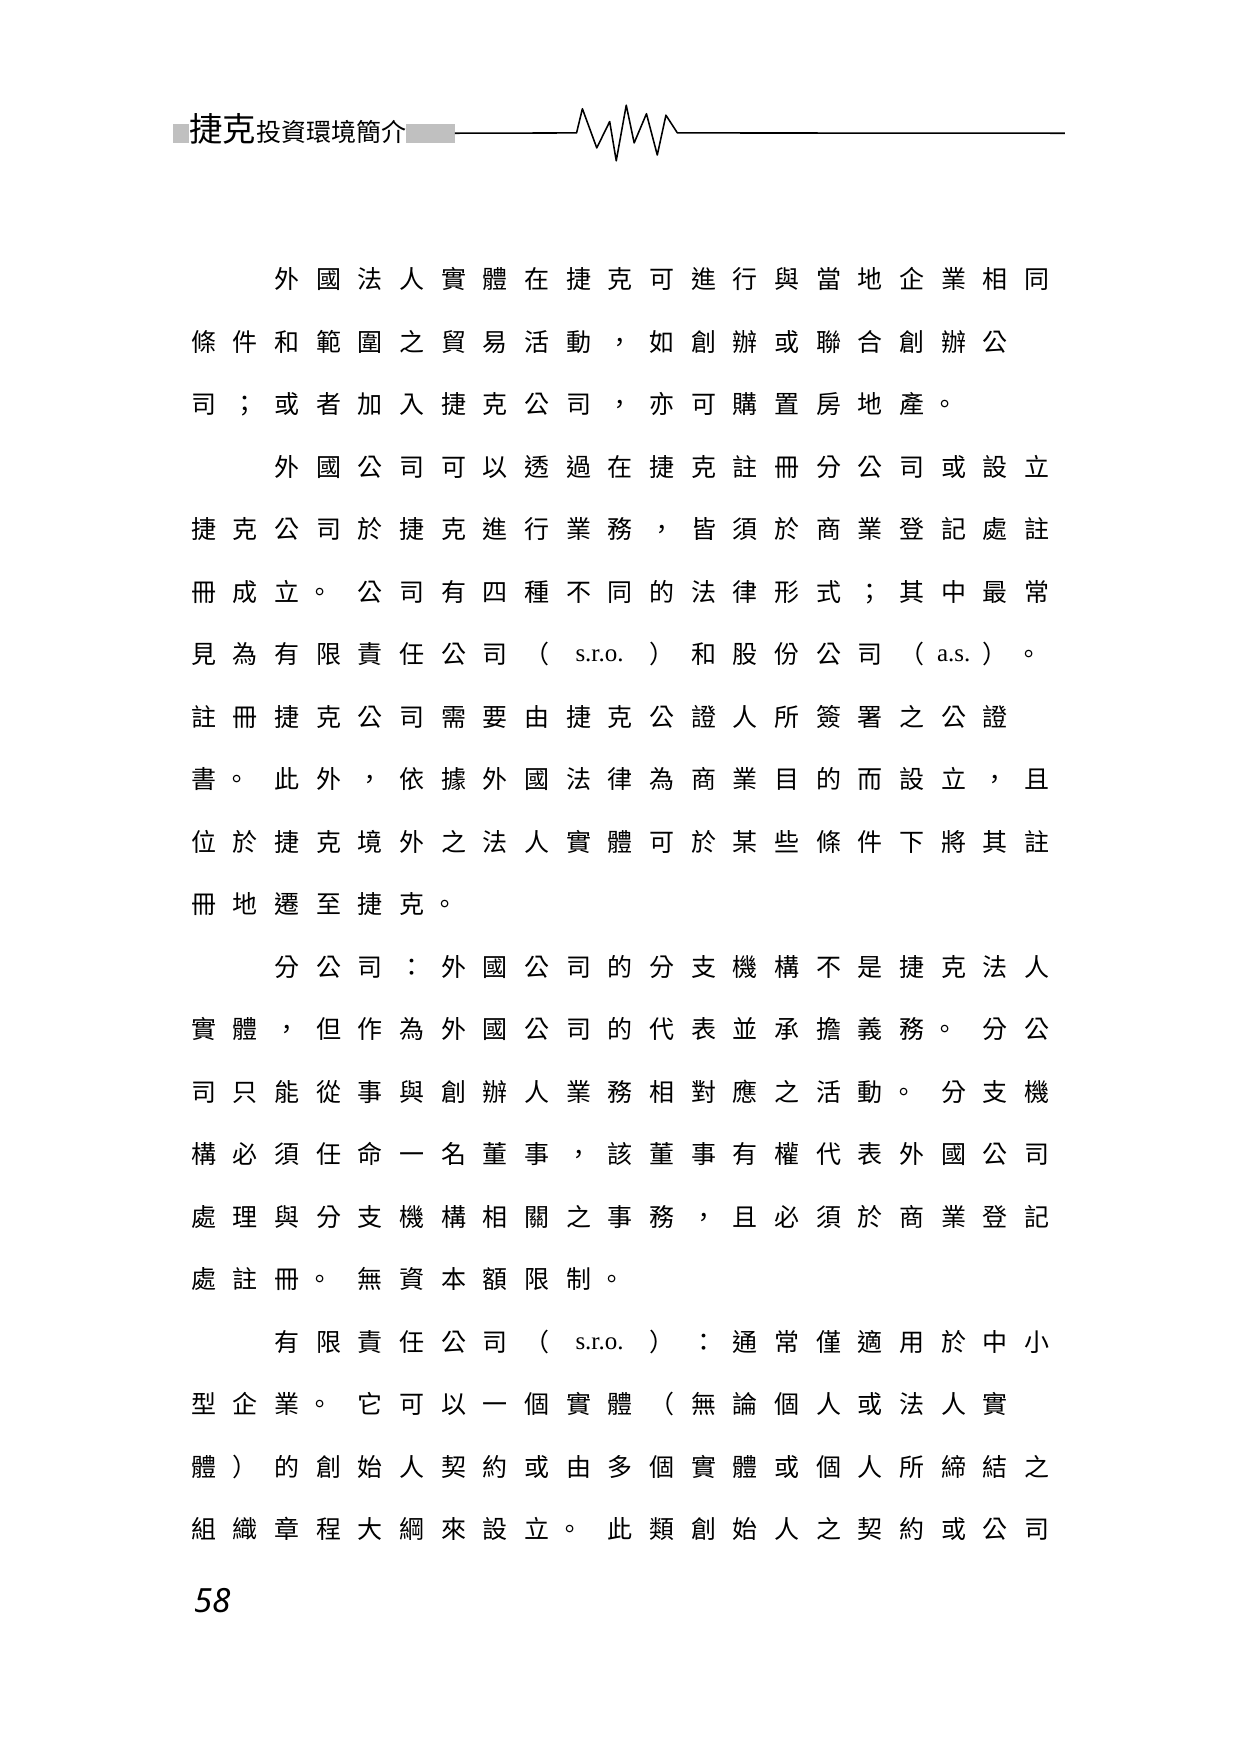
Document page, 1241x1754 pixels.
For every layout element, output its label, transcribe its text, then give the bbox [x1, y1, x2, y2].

text 分公司：外國公司的分支機構不是捷克法人實體，但作為外國公司的代表並承擔義務。分公司只能從事與創辦人業務相對應之活動。分支機構必須任命一名董事，該董事有權代表外國公司處理與分支機構相關之事務，且必須於商業登記處註冊。無資本額限制。 [183, 924, 1058, 1299]
text 有限責任公司（s.r.o.）：通常僅適用於中小型企業。它可以一個實體（無論個人或法人實體）的創始人契約或由多個實體或個人所締結之組織章程大綱來設立。此類創始人之契約或公司 [183, 1299, 1058, 1549]
text 外國公司可以透過在捷克註冊分公司或設立捷克公司於捷克進行業務，皆須於商業登記處註冊成立。公司有四種不同的法律形式；其中最常見為有限責任公司（s.r.o.）和股份公司（a.s.）。註冊捷克公司需要由捷克公證人所簽署之公證書。此外，依據外國法律為商業目的而設立，且位於捷克境外之法人實體可於某些條件下將其註冊地遷至捷克。 [183, 424, 1058, 924]
text 外國法人實體在捷克可進行與當地企業相同條件和範圍之貿易活動，如創辦或聯合創辦公司；或者加入捷克公司，亦可購置房地產。 [183, 236, 1058, 424]
